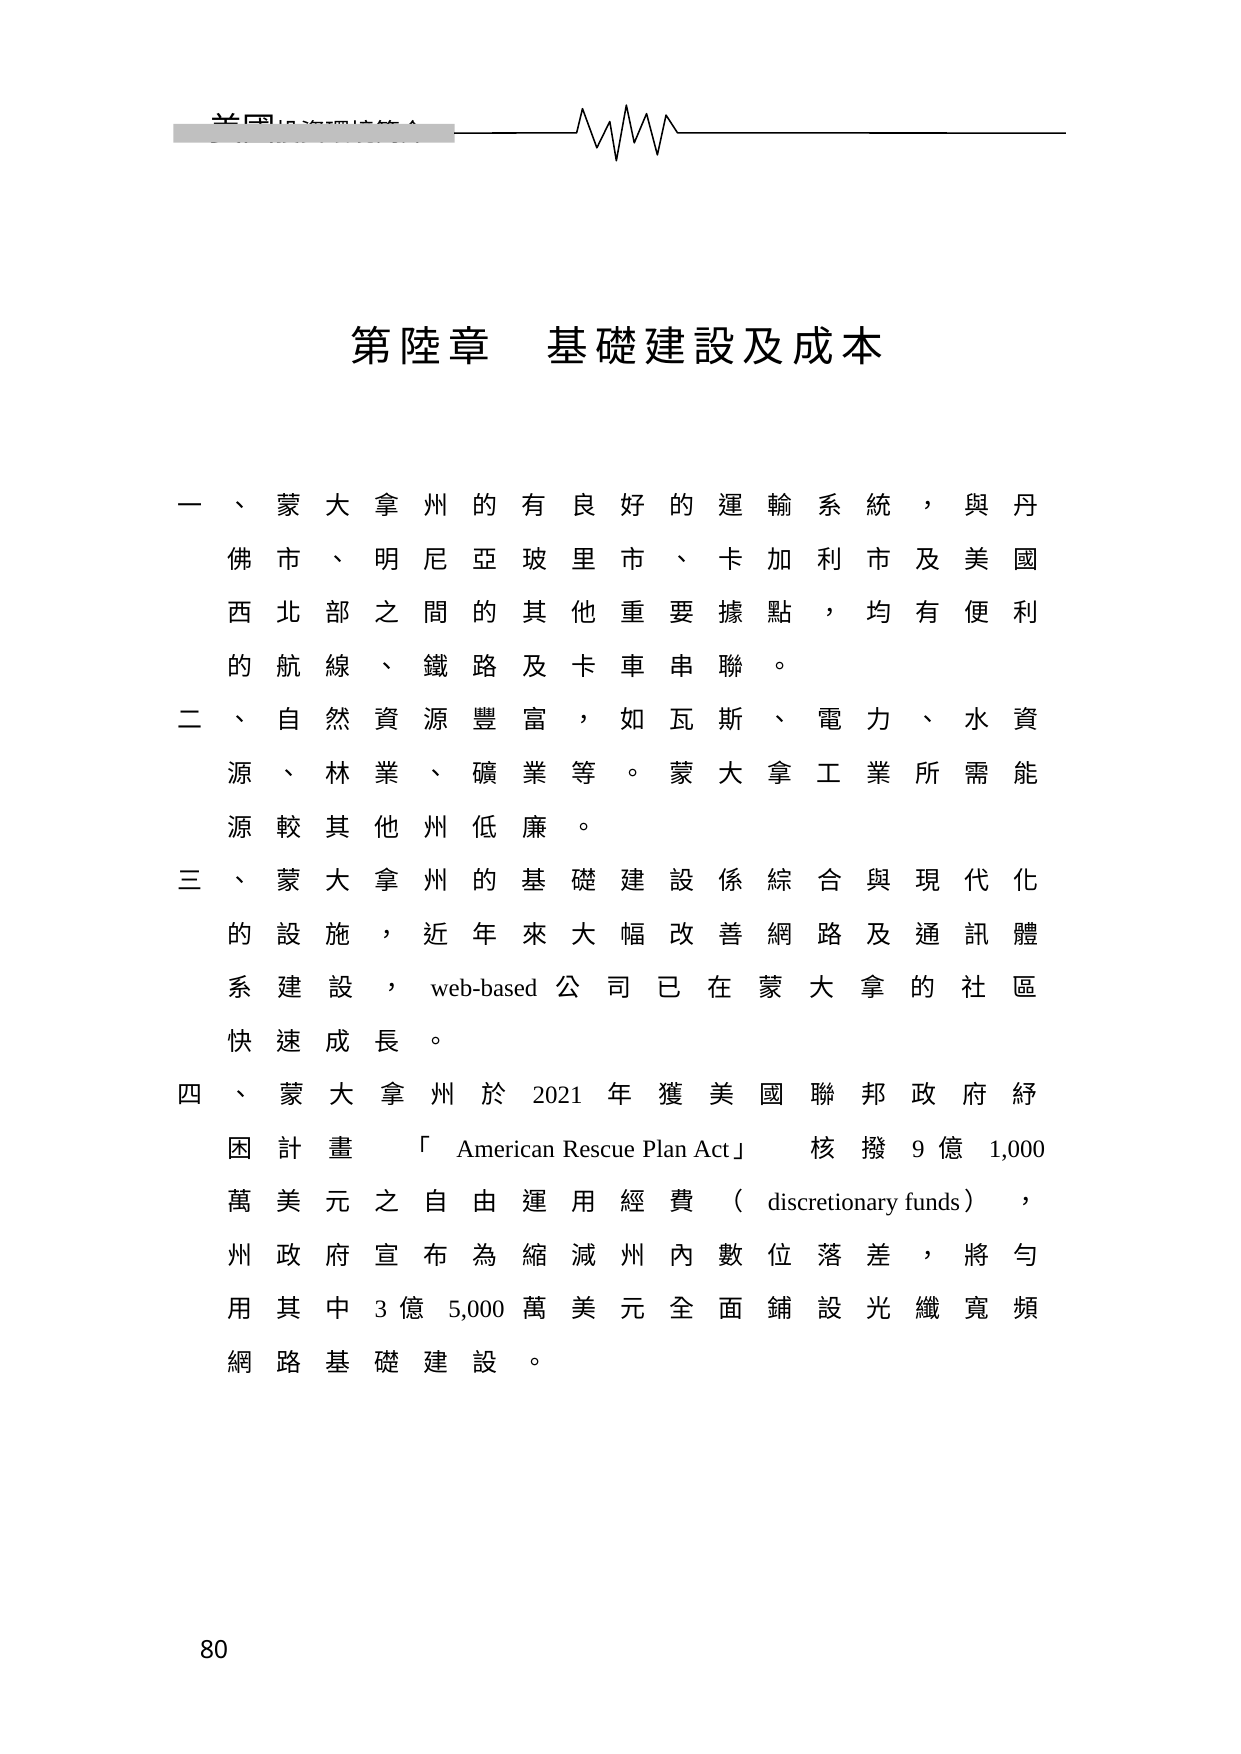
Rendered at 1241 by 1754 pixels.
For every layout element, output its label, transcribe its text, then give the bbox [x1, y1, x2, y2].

text 四、蒙大拿州於2021年獲美國聯邦政府紓困計畫 「American Rescue Plan Act」 核撥9億1,000萬美元之自由運用經費（discretionary funds），州政府宣布為縮減州內數位落差，將勻用其中3億5,000萬美元全面鋪設光纖寬頻網路基礎建設。 [178, 1066, 1063, 1387]
text 三、蒙大拿州的基礎建設係綜合與現代化的設施，近年來大幅改善網路及通訊體系建設，web-based公司已在蒙大拿的社區快速成長。 [178, 852, 1063, 1066]
text 一、蒙大拿州的有良好的運輸系統，與丹佛市、明尼亞玻里市、卡加利市及美國西北部之間的其他重要據點，均有便利的航線、鐵路及卡車串聯。 [178, 477, 1063, 691]
text 第陸章 基礎建設及成本 [178, 290, 1063, 397]
text 二、自然資源豐富，如瓦斯、電力、水資源、林業、礦業等。蒙大拿工業所需能源較其他州低廉。 [178, 691, 1063, 852]
